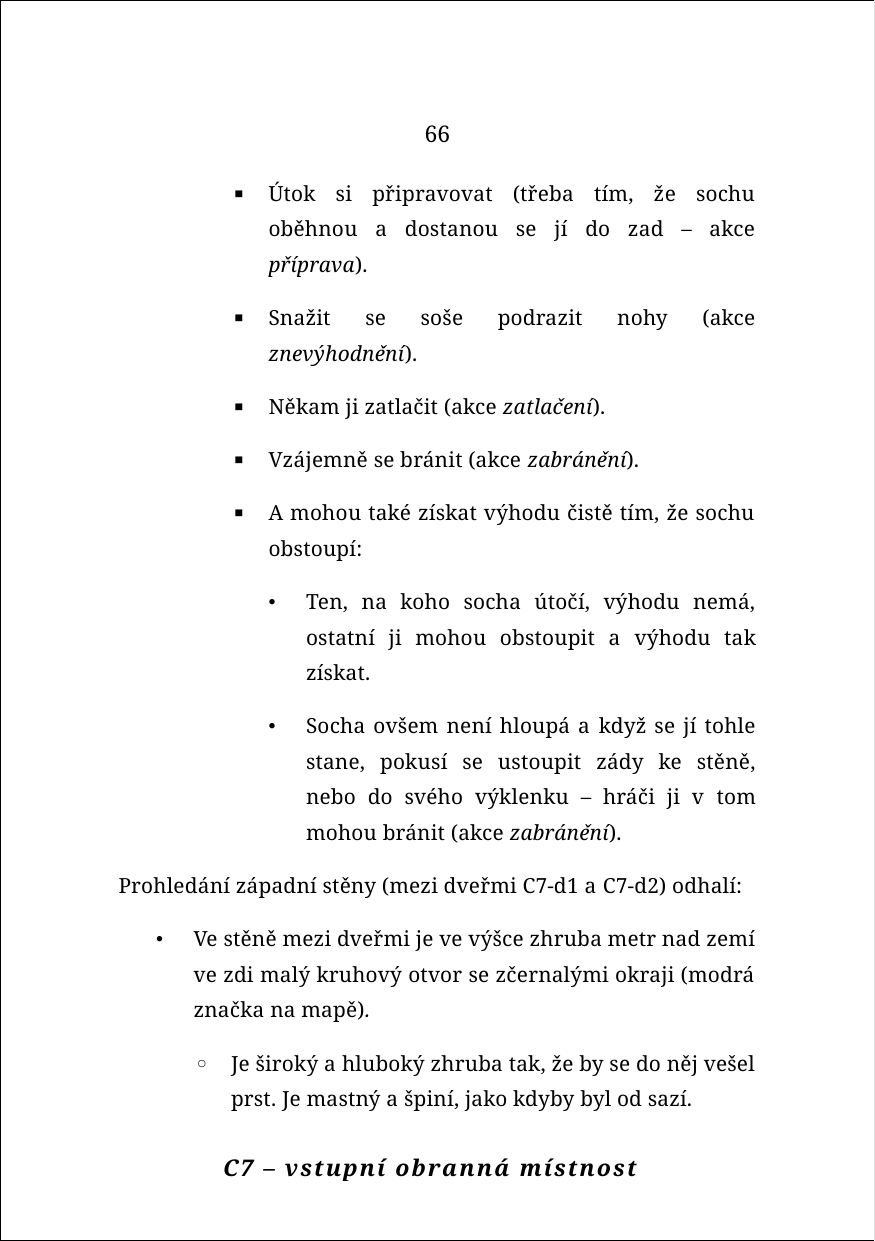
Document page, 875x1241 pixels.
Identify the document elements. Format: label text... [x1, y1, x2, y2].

list Ten, na koho socha útočí, výhodu nemá, ostatní ji mohou obstoupit a⁠ výhodu tak získat. [268, 587, 756, 687]
list A⁠ mohou také získat výhodu čistě tím, že sochu obstoupí: [231, 498, 756, 562]
list Socha ovšem není hloupá a⁠ když se jí tohle stane, pokusí se ustoupit zády ke stěně, nebo do svého výklenku – hráči ji v⁠ tom mohou bránit (akce zabránění). [268, 711, 756, 846]
list Někam ji zatlačit (akce zatlačení). [231, 392, 756, 420]
text Prohledání západní stěny (mezi dveřmi C7-d1 a⁠ C7-d2) odhalí: [118, 871, 756, 900]
list Je široký a⁠ hluboký zhruba tak, že by se do něj vešel prst. Je mastný a⁠ špiní, jako kdyby byl od sazí. [193, 1049, 756, 1113]
list Vzájemně se bránit (akce zabránění). [231, 445, 756, 474]
list Útok si připravovat (třeba tím, že sochu oběhnou a⁠ dostanou se jí do zad – akce příprava). [231, 179, 756, 278]
list Snažit se soše podrazit nohy (akce znevýhodnění). [231, 303, 756, 367]
list Ve stěně mezi dveřmi je ve výšce zhruba metr nad zemí ve zdi malý kruhový otvor se zčernalými okraji (modrá značka na mapě). [156, 924, 756, 1024]
